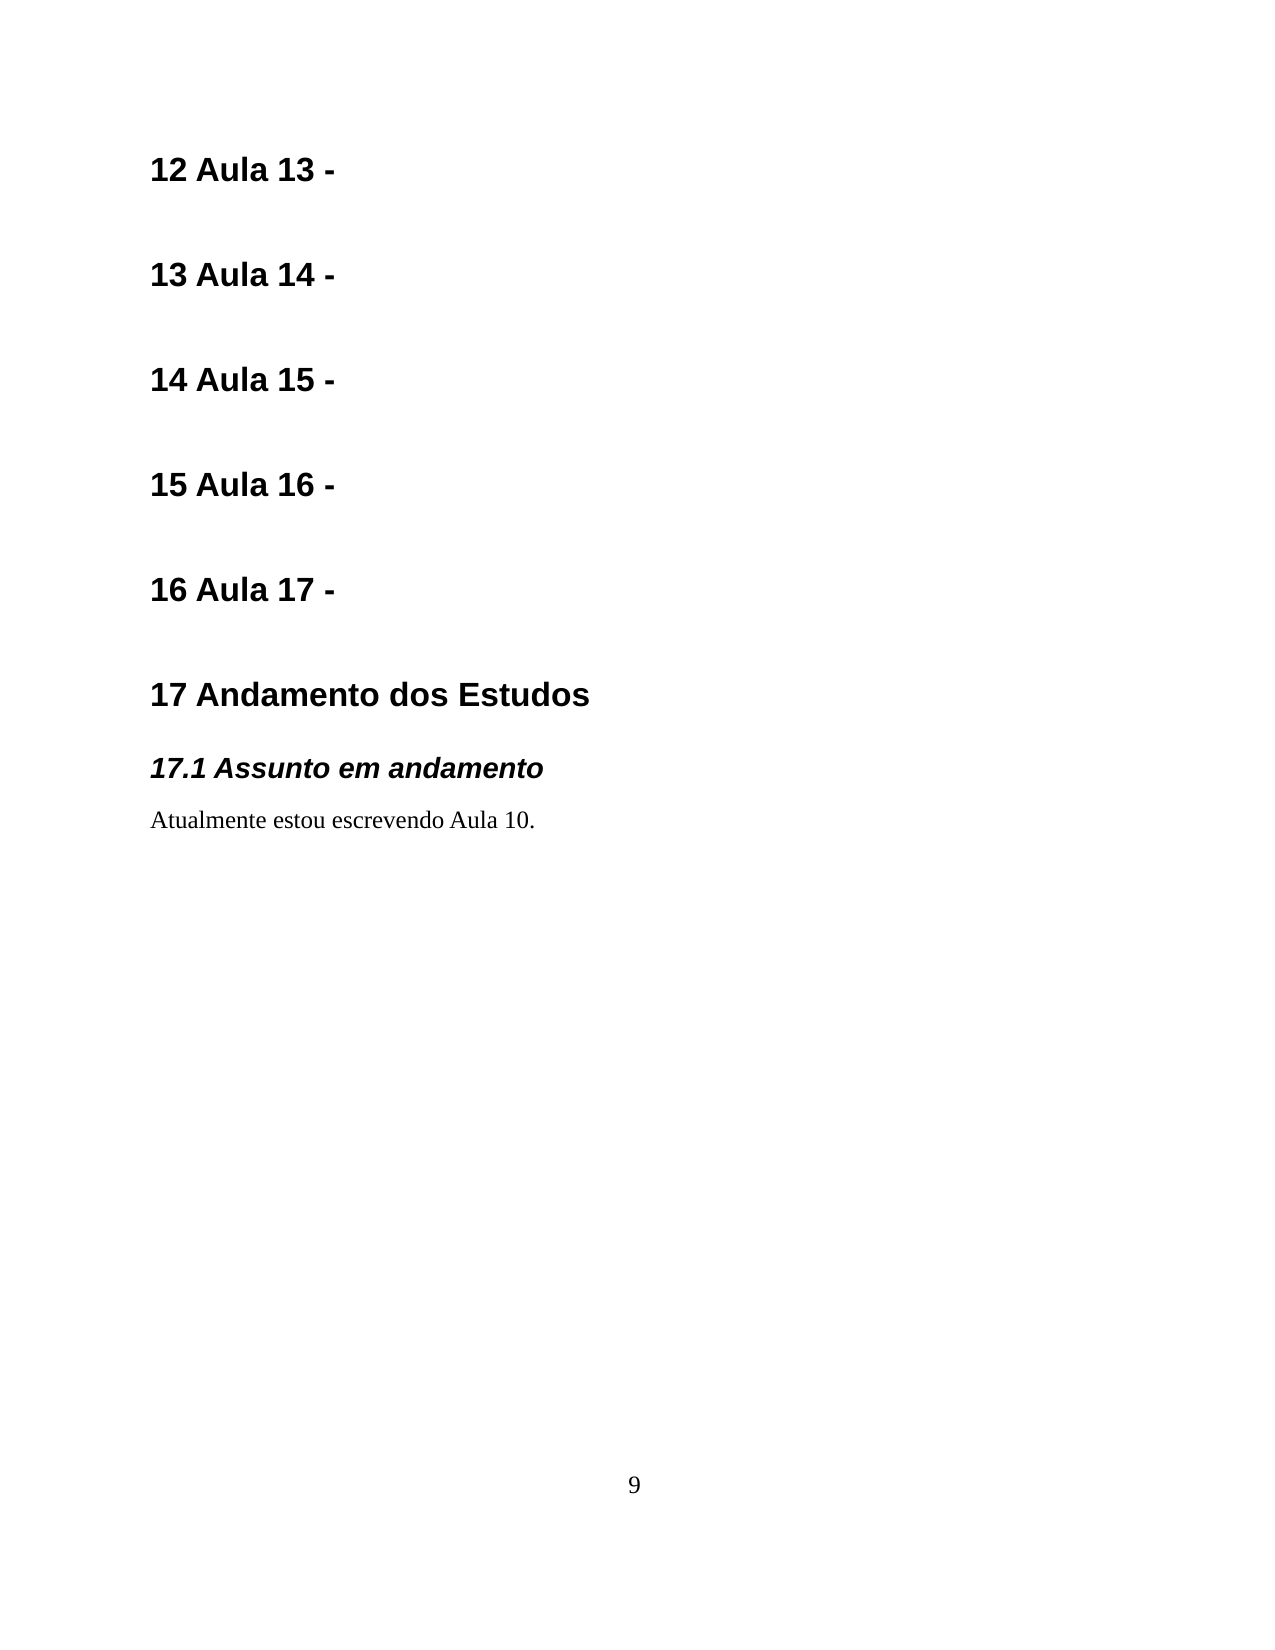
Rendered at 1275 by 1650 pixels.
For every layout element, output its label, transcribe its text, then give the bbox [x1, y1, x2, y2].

text Atualmente estou escrevendo Aula 10. [150, 806, 1125, 863]
subtitle 14 Aula 15 - [150, 360, 1125, 398]
subtitle 17.1 Assunto em andamento [150, 751, 1125, 784]
subtitle 15 Aula 16 - [150, 465, 1125, 503]
subtitle 13 Aula 14 - [150, 255, 1125, 293]
subtitle 12 Aula 13 - [150, 150, 1125, 189]
subtitle 16 Aula 17 - [150, 569, 1125, 608]
subtitle 17 Andamento dos Estudos [150, 674, 1125, 713]
